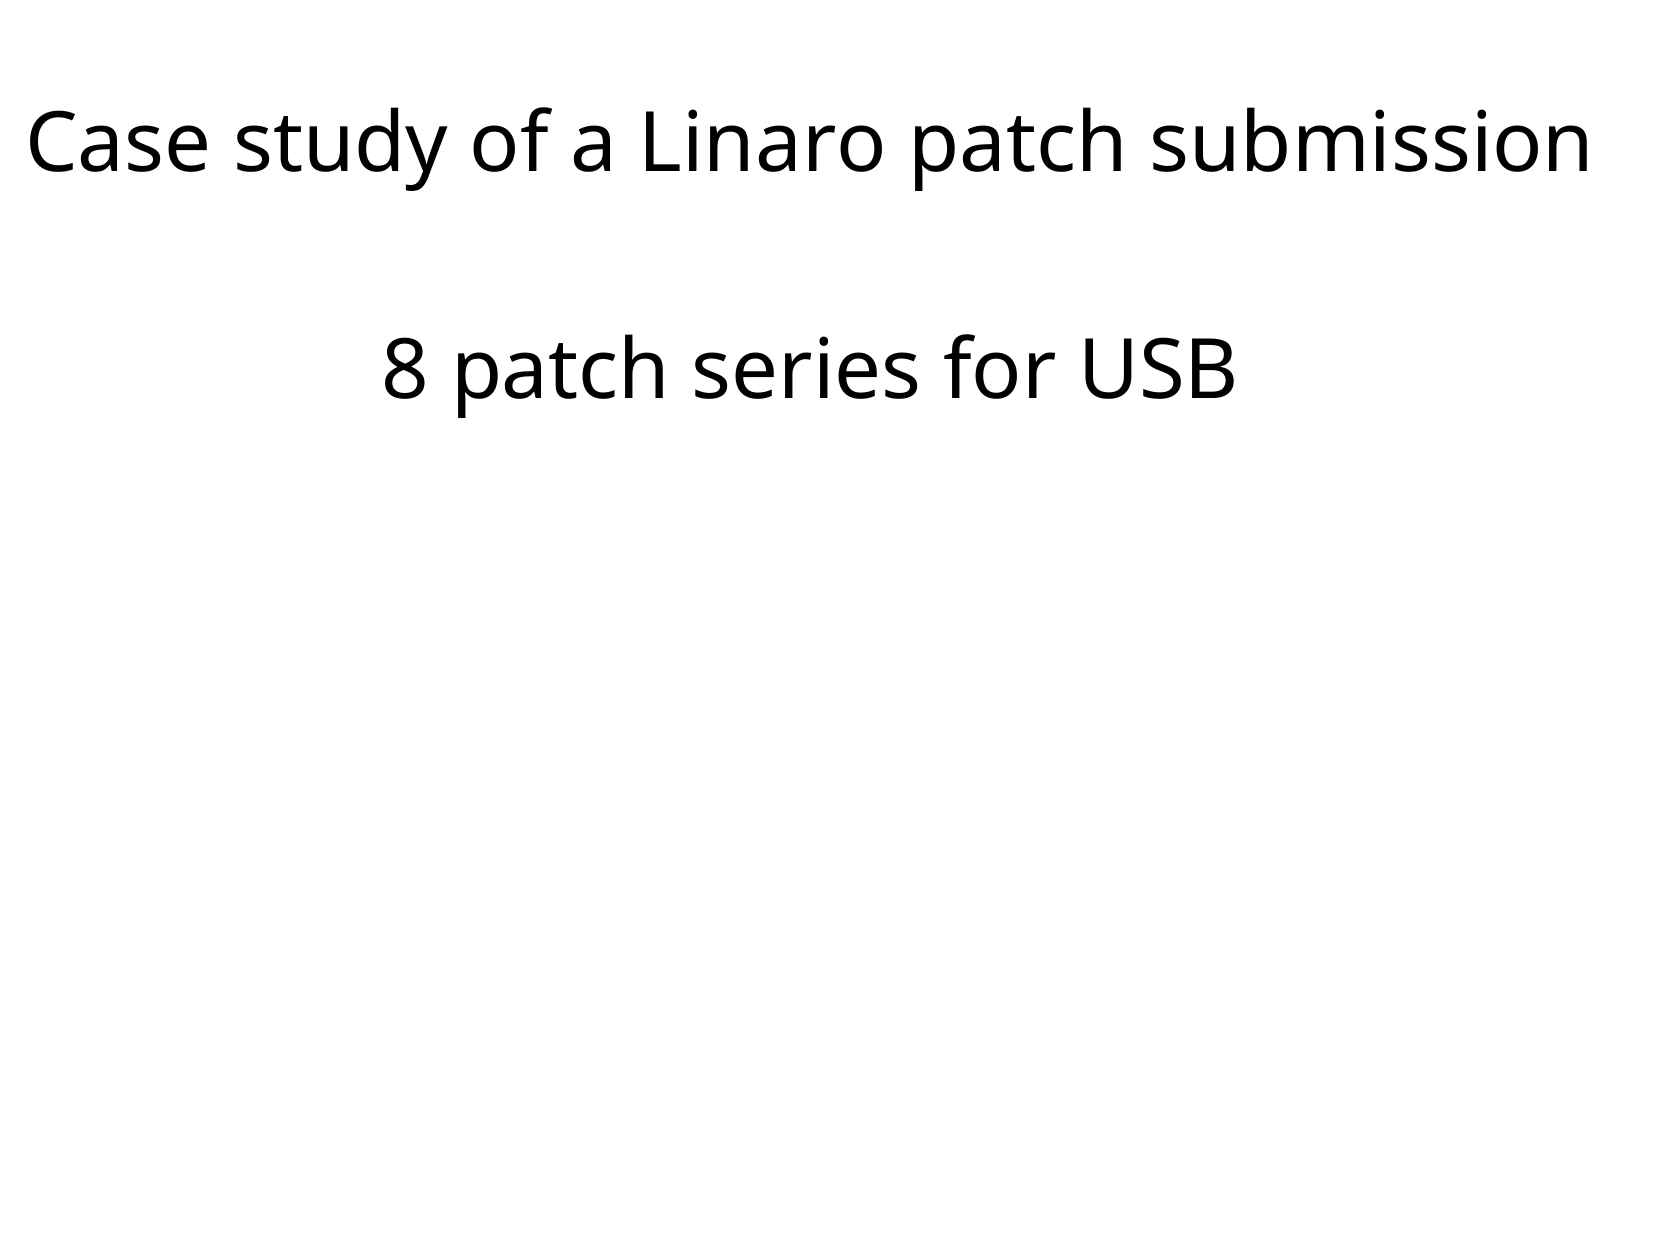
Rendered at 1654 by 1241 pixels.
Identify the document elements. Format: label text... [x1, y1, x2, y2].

text_box Case study of a Linaro patch submission 8 patch series for USB [10, 75, 1643, 390]
